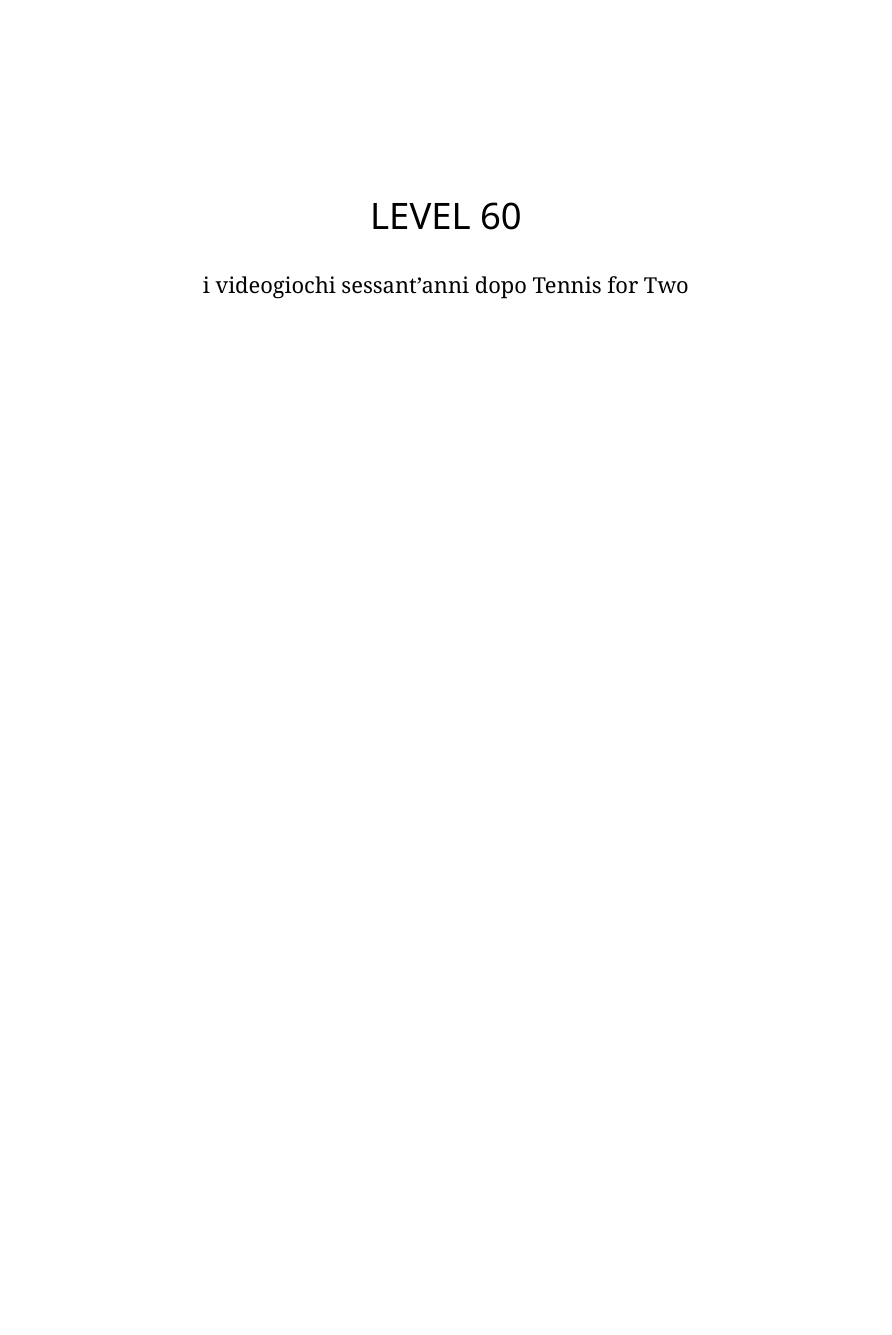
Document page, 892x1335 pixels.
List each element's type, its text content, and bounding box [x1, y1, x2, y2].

text i videogiochi sessant’anni dopo Tennis for Two [106, 270, 768, 299]
text LEVEL 60 [106, 190, 768, 240]
